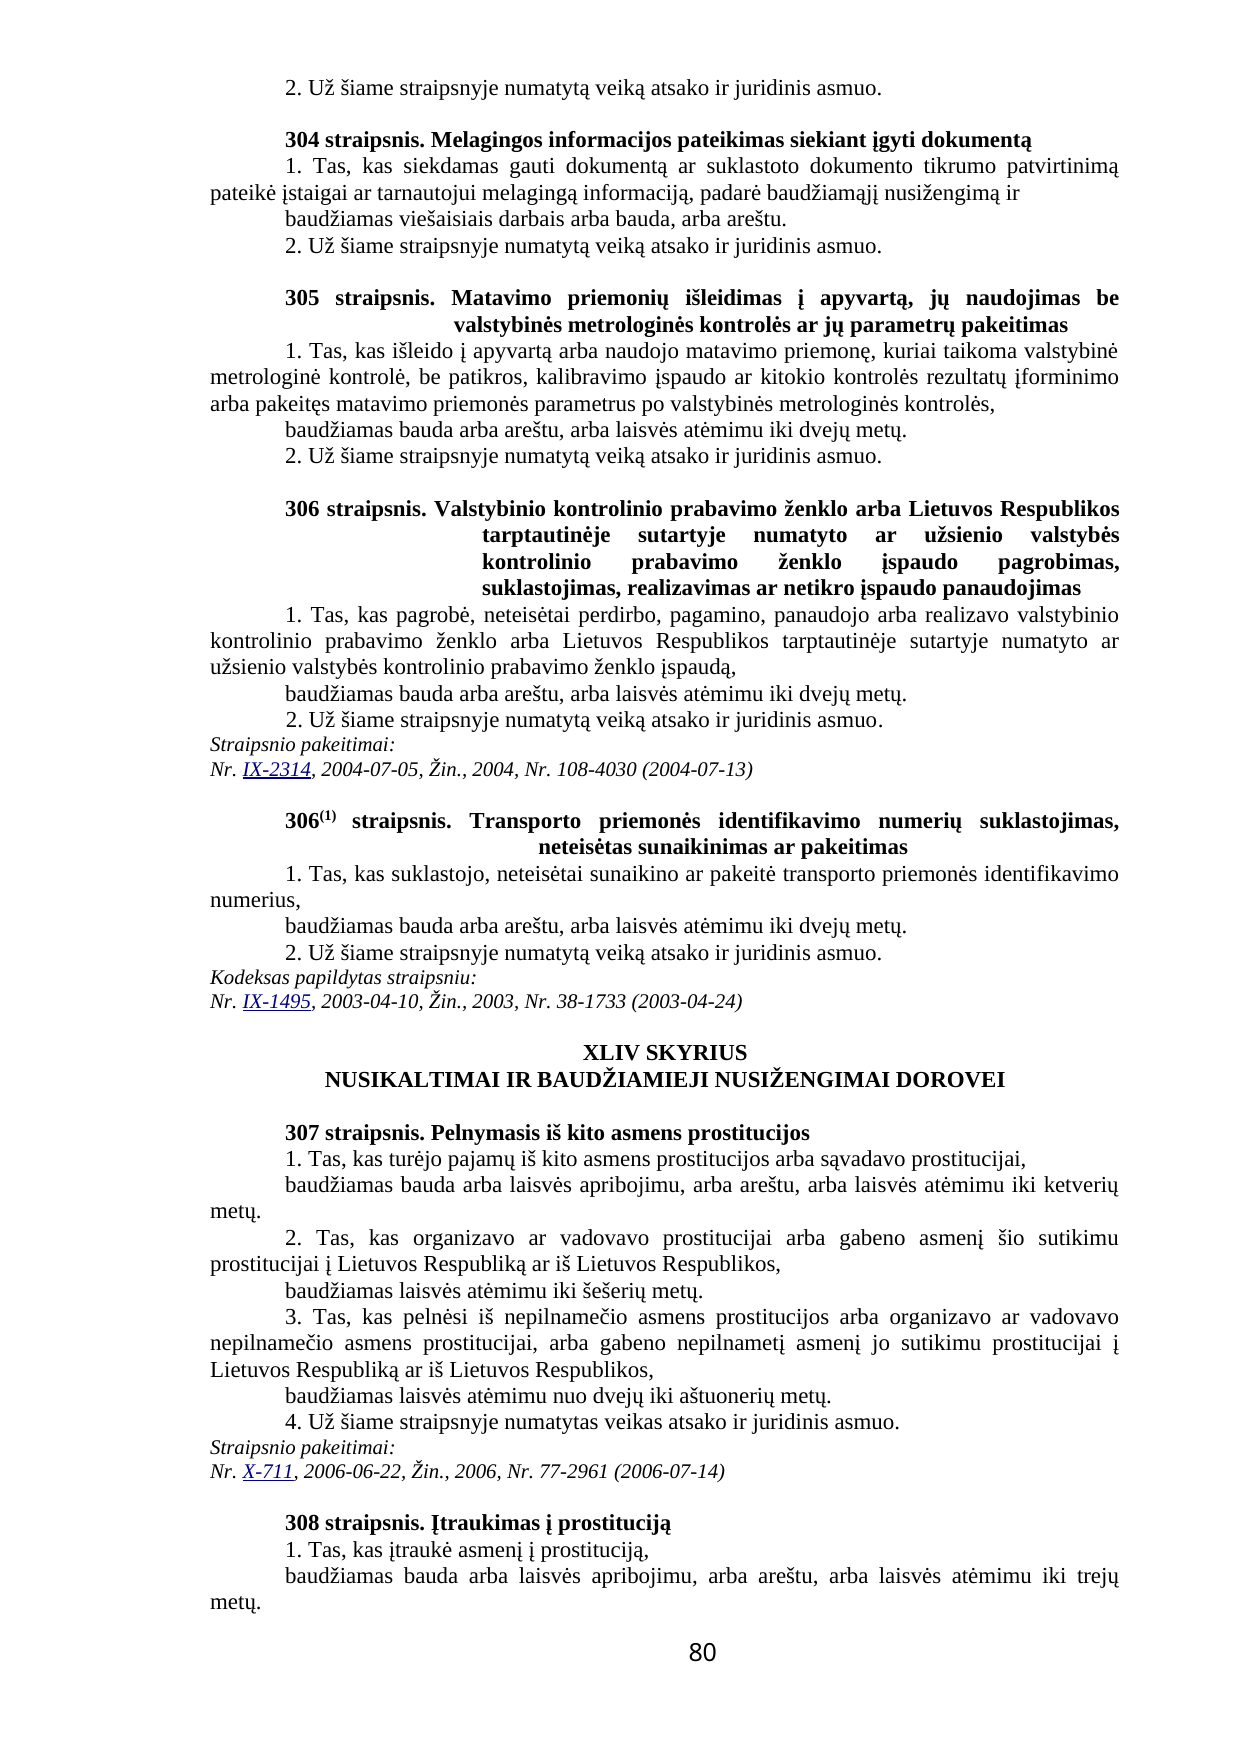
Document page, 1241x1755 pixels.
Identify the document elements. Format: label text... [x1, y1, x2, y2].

text baudžiamas laisvės atėmimu iki šešerių metų. [210, 1277, 1120, 1303]
subtitle XLIV SKYRIUS [210, 1039, 1120, 1066]
text 304 straipsnis. Melagingos informacijos pateikimas siekiant įgyti dokumentą [285, 126, 1120, 153]
text 306(1) straipsnis. Transporto priemonės identifikavimo numerių suklastojimas, neteisėtas sunaikinimas ar pakeitimas [285, 807, 1120, 859]
text Nr. IX-1495, 2003-04-10, Žin., 2003, Nr. 38-1733 (2003-04-24) [210, 989, 1120, 1013]
text baudžiamas laisvės atėmimu nuo dvejų iki aštuonerių metų. [210, 1382, 1120, 1408]
text baudžiamas viešaisiais darbais arba bauda, arba areštu. [210, 205, 1120, 232]
subtitle 1. Tas, kas pagrobė, neteisėtai perdirbo, pagamino, panaudojo arba realizavo valstybinio kontrolinio prabavimo ženklo arba Lietuvos Respublikos tarptautinėje sutartyje numatyto ar užsienio valstybės kontrolinio prabavimo ženklo įspaudą, [210, 601, 1120, 680]
text baudžiamas bauda arba areštu, arba laisvės atėmimu iki dvejų metų. [210, 416, 1120, 442]
text 2. Už šiame straipsnyje numatytą veiką atsako ir juridinis asmuo. [210, 706, 1106, 732]
text 306 straipsnis. Valstybinio kontrolinio prabavimo ženklo arba Lietuvos Respublikos tarptautinėje sutartyje numatyto ar užsienio valstybės kontrolinio prabavimo ženklo įspaudo pagrobimas, suklastojimas, realizavimas ar netikro įspaudo panaudojimas [285, 495, 1120, 601]
text baudžiamas bauda arba areštu, arba laisvės atėmimu iki dvejų metų. [210, 912, 1120, 939]
text Nr. X-711, 2006-06-22, Žin., 2006, Nr. 77-2961 (2006-07-14) [210, 1459, 1120, 1483]
text Nr. IX-2314, 2004-07-05, Žin., 2004, Nr. 108-4030 (2004-07-13) [210, 756, 1120, 781]
text 2. Už šiame straipsnyje numatytą veiką atsako ir juridinis asmuo. [210, 73, 1120, 100]
text 1. Tas, kas turėjo pajamų iš kito asmens prostitucijos arba sąvadavo prostitucijai, [210, 1145, 1120, 1171]
text 305 straipsnis. Matavimo priemonių išleidimas į apyvartą, jų naudojimas be valstybinės metrologinės kontrolės ar jų parametrų pakeitimas [285, 284, 1120, 337]
text baudžiamas bauda arba areštu, arba laisvės atėmimu iki dvejų metų. [210, 680, 1120, 706]
text 4. Už šiame straipsnyje numatytas veikas atsako ir juridinis asmuo. [210, 1408, 1120, 1435]
text NUSIKALTIMAI IR BAUDŽIAMIEJI NUSIŽENGIMAI DOROVEI [210, 1066, 1120, 1092]
text 1. Tas, kas siekdamas gauti dokumentą ar suklastoto dokumento tikrumo patvirtinimą pateikė įstaigai ar tarnautojui melagingą informaciją, padarė baudžiamąjį nusižengimą ir [210, 153, 1120, 205]
text 3. Tas, kas pelnėsi iš nepilnamečio asmens prostitucijos arba organizavo ar vadovavo nepilnamečio asmens prostitucijai, arba gabeno nepilnametį asmenį jo sutikimu prostitucijai į Lietuvos Respubliką ar iš Lietuvos Respublikos, [210, 1303, 1120, 1382]
text 2. Už šiame straipsnyje numatytą veiką atsako ir juridinis asmuo. [210, 939, 1120, 965]
text 2. Už šiame straipsnyje numatytą veiką atsako ir juridinis asmuo. [210, 232, 1120, 258]
text 307 straipsnis. Pelnymasis iš kito asmens prostitucijos [210, 1118, 1120, 1145]
text 308 straipsnis. Įtraukimas į prostituciją [210, 1509, 1120, 1536]
text 2. Tas, kas organizavo ar vadovavo prostitucijai arba gabeno asmenį šio sutikimu prostitucijai į Lietuvos Respubliką ar iš Lietuvos Respublikos, [210, 1224, 1120, 1277]
text baudžiamas bauda arba laisvės apribojimu, arba areštu, arba laisvės atėmimu iki ketverių metų. [210, 1171, 1120, 1224]
text baudžiamas bauda arba laisvės apribojimu, arba areštu, arba laisvės atėmimu iki trejų metų. [210, 1562, 1120, 1615]
text 2. Už šiame straipsnyje numatytą veiką atsako ir juridinis asmuo. [210, 442, 1120, 469]
text Kodeksas papildytas straipsniu: [210, 965, 1120, 989]
text 1. Tas, kas išleido į apyvartą arba naudojo matavimo priemonę, kuriai taikoma valstybinė metrologinė kontrolė, be patikros, kalibravimo įspaudo ar kitokio kontrolės rezultatų įforminimo arba pakeitęs matavimo priemonės parametrus po valstybinės metrologinės kontrolės, [210, 337, 1120, 416]
text 1. Tas, kas įtraukė asmenį į prostituciją, [210, 1536, 1120, 1562]
text 1. Tas, kas suklastojo, neteisėtai sunaikino ar pakeitė transporto priemonės identifikavimo numerius, [210, 859, 1120, 912]
text Straipsnio pakeitimai: [210, 732, 1120, 756]
text Straipsnio pakeitimai: [210, 1435, 1120, 1459]
